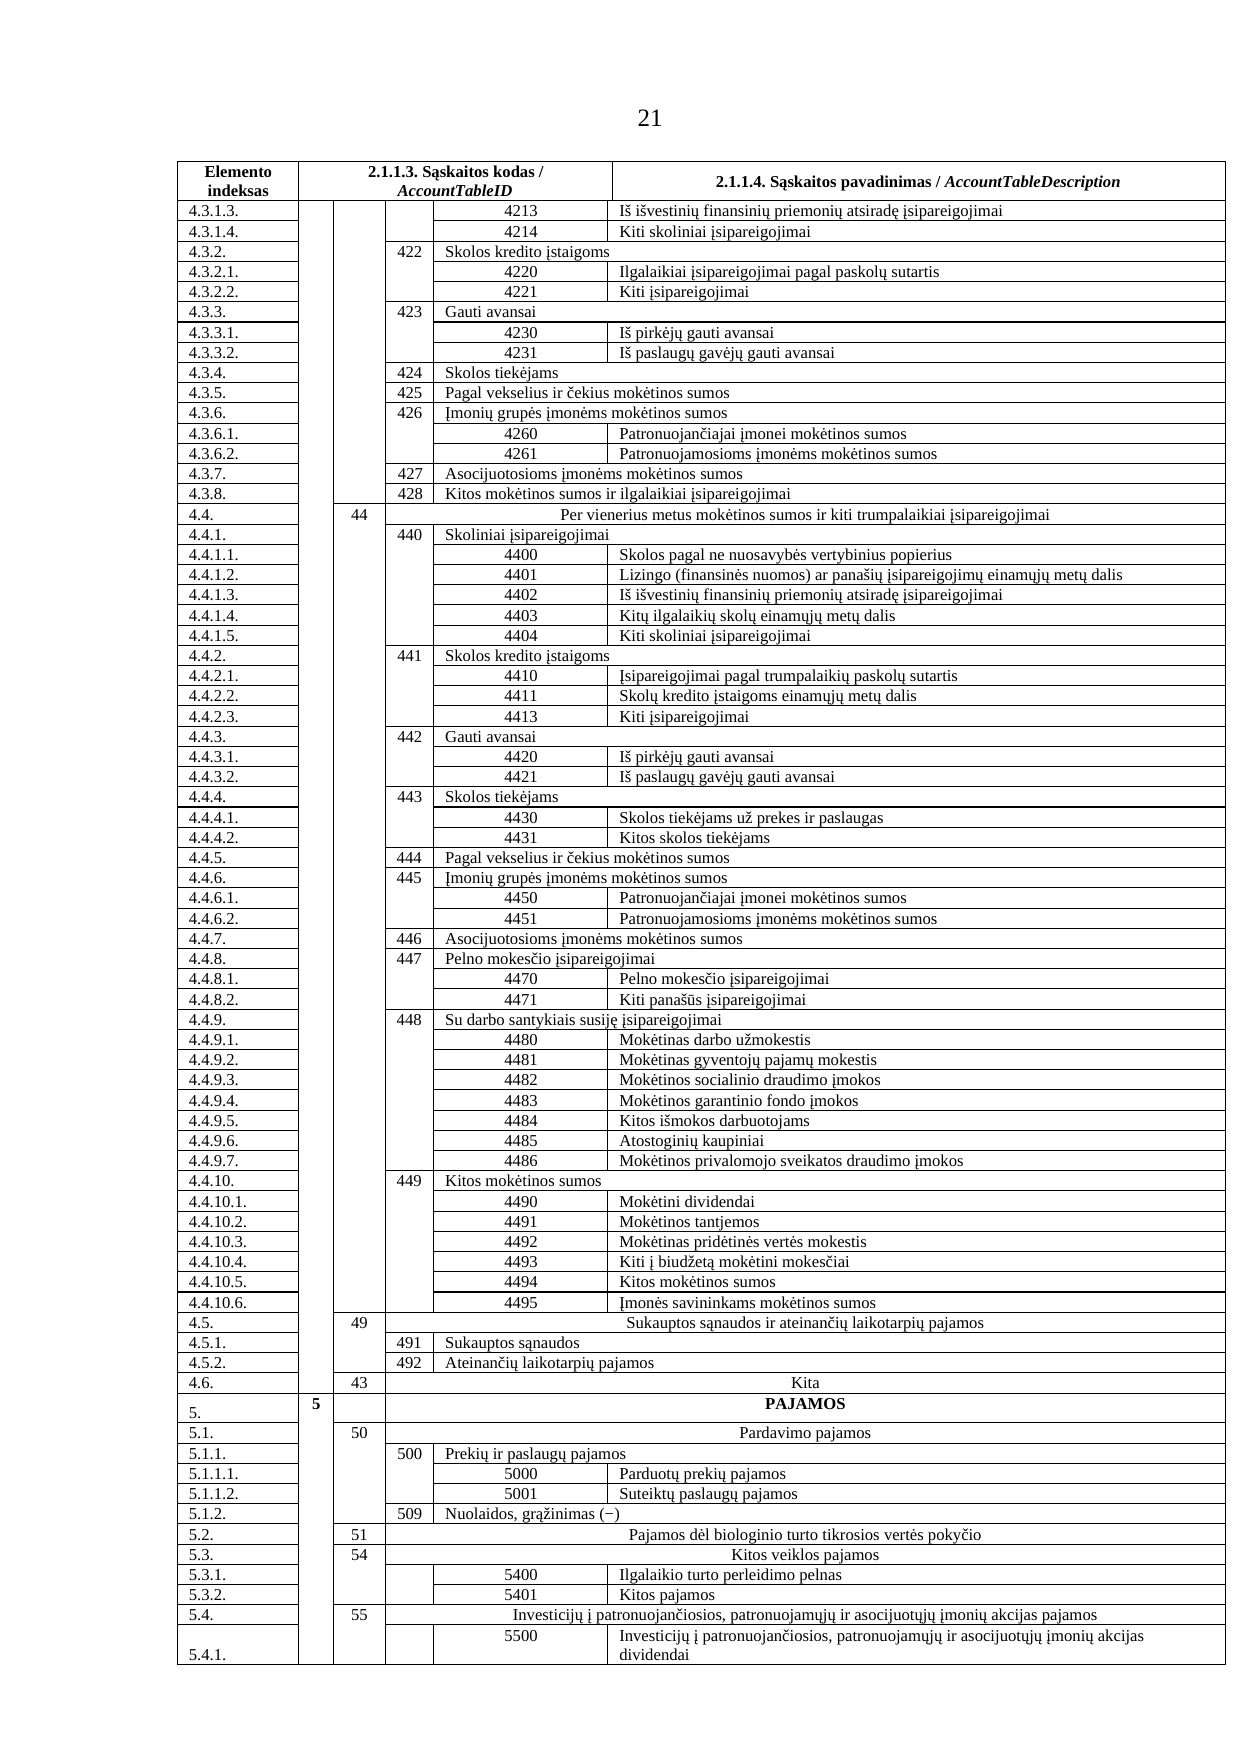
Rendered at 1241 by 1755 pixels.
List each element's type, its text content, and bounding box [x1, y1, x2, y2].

table_cell 447 [386, 949, 433, 1008]
table_cell 4491 [434, 1212, 607, 1231]
table_cell Patronuojamosioms įmonėms mokėtinos sumos [608, 444, 1225, 463]
table_cell Skolų kredito įstaigoms einamųjų metų dalis [608, 686, 1225, 705]
table_cell Įmonės savininkams mokėtinos sumos [608, 1293, 1225, 1312]
table_cell 4.3.3.1. [178, 323, 298, 342]
table_cell Mokėtinos garantinio fondo įmokos [608, 1090, 1225, 1109]
table_cell 4.4.2.3. [178, 706, 298, 726]
table_cell 4220 [434, 262, 607, 281]
table_cell 4404 [434, 626, 607, 645]
table_cell Kitos mokėtinos sumos [434, 1171, 1225, 1190]
table_cell 4411 [434, 686, 607, 705]
table_cell 4.4.6.2. [178, 909, 298, 928]
table_cell 4.4.6.1. [178, 888, 298, 907]
table_cell 4484 [434, 1111, 607, 1130]
table_cell Iš išvestinių finansinių priemonių atsiradę įsipareigojimai [608, 585, 1225, 604]
table_cell 4483 [434, 1090, 607, 1109]
table_cell 4221 [434, 282, 607, 301]
table_cell Mokėtinos privalomojo sveikatos draudimo įmokos [608, 1151, 1225, 1170]
table_cell 4450 [434, 888, 607, 907]
table_cell 491 [386, 1333, 433, 1352]
table_cell 50 [334, 1423, 385, 1523]
table_cell 423 [386, 302, 433, 362]
table_cell 4.4.9.6. [178, 1131, 298, 1150]
table_cell 5.2. [178, 1524, 298, 1543]
table_cell 4214 [434, 221, 607, 241]
table_cell Lizingo (finansinės nuomos) ar panašių įsipareigojimų einamųjų metų dalis [608, 565, 1225, 584]
table_cell Per vienerius metus mokėtinos sumos ir kiti trumpalaikiai įsipareigojimai [386, 504, 1225, 523]
table_cell 4471 [434, 989, 607, 1008]
table_cell Kiti panašūs įsipareigojimai [608, 989, 1225, 1008]
table_cell 444 [386, 848, 433, 867]
table_cell 449 [386, 1171, 433, 1312]
table_cell 4400 [434, 545, 607, 564]
table_cell 4.4.1.1. [178, 545, 298, 564]
table_cell PAJAMOS [386, 1394, 1225, 1422]
table_cell 4480 [434, 1030, 607, 1049]
table_cell 54 [334, 1545, 385, 1604]
table_cell 51 [334, 1524, 385, 1543]
table_cell Pagal vekselius ir čekius mokėtinos sumos [434, 383, 1225, 402]
table_cell Įsipareigojimai pagal trumpalaikių paskolų sutartis [608, 666, 1225, 685]
table_cell 422 [386, 242, 433, 301]
table_cell 4.4.7. [178, 929, 298, 948]
table_cell 4.4.9.5. [178, 1111, 298, 1130]
table_cell Asocijuotosioms įmonėms mokėtinos sumos [434, 929, 1225, 948]
table_cell Skolos kredito įstaigoms [434, 242, 1225, 261]
table_cell Atostoginių kaupiniai [608, 1131, 1225, 1150]
table_header 2.1.1.3. Sąskaitos kodas / AccountTableID [299, 162, 612, 200]
table_header Elemento indeksas [178, 162, 298, 200]
table_cell 4.4.1.4. [178, 605, 298, 624]
table_cell 4.3.2. [178, 242, 298, 261]
table_cell Ilgalaikio turto perleidimo pelnas [608, 1565, 1225, 1584]
table_cell Pelno mokesčio įsipareigojimai [434, 949, 1225, 968]
table_cell 4451 [434, 909, 607, 928]
table_cell 4421 [434, 767, 607, 786]
table_cell [386, 201, 433, 241]
table_cell 4.3.2.1. [178, 262, 298, 281]
table_cell 4401 [434, 565, 607, 584]
table_cell 4.4.9.1. [178, 1030, 298, 1049]
table_cell Iš pirkėjų gauti avansai [608, 747, 1225, 766]
table_cell 4260 [434, 424, 607, 443]
table_cell 4.4.5. [178, 848, 298, 867]
table_cell Mokėtinas gyventojų pajamų mokestis [608, 1050, 1225, 1069]
table_cell 4486 [434, 1151, 607, 1170]
table_cell 5400 [434, 1565, 607, 1584]
table_cell 4.4.10.1. [178, 1191, 298, 1211]
table_cell 4.3.6.1. [178, 424, 298, 443]
table_cell 4.4.1. [178, 525, 298, 544]
table_cell 4.3.8. [178, 484, 298, 503]
table_cell 500 [386, 1444, 433, 1503]
table_cell 4402 [434, 585, 607, 604]
table_cell Su darbo santykiais susiję įsipareigojimai [434, 1010, 1225, 1029]
table_cell 4.4.3. [178, 727, 298, 746]
table_cell 4.3.1.3. [178, 201, 298, 220]
table_cell 4.4.3.1. [178, 747, 298, 766]
table_cell Parduotų prekių pajamos [608, 1464, 1225, 1483]
table_cell Skolos pagal ne nuosavybės vertybinius popierius [608, 545, 1225, 564]
table_cell Mokėtinos socialinio draudimo įmokos [608, 1070, 1225, 1089]
table_cell Investicijų į patronuojančiosios, patronuojamųjų ir asocijuotųjų įmonių akcijas dividendai [608, 1625, 1225, 1664]
table_cell Kitos mokėtinos sumos ir ilgalaikiai įsipareigojimai [434, 484, 1225, 503]
table_cell 424 [386, 363, 433, 382]
table_cell 4.4.10.2. [178, 1212, 298, 1231]
table_cell Patronuojančiajai įmonei mokėtinos sumos [608, 888, 1225, 907]
table_cell 4431 [434, 828, 607, 847]
table_cell 4.4.1.3. [178, 585, 298, 604]
table_cell 5.4.1. [178, 1625, 298, 1664]
table_cell 44 [334, 504, 385, 1312]
table_cell 4.4.10.6. [178, 1293, 298, 1312]
table_cell 4.4.9.3. [178, 1070, 298, 1089]
table_cell 428 [386, 484, 433, 503]
table_cell 426 [386, 403, 433, 463]
table_cell 4.4.8. [178, 949, 298, 968]
table_cell Sukauptos sąnaudos [434, 1333, 1225, 1352]
table_cell 5001 [434, 1484, 607, 1503]
table_cell 509 [386, 1504, 433, 1523]
table_cell 5500 [434, 1625, 607, 1664]
table_cell 4.4.1.5. [178, 626, 298, 645]
table_cell 4485 [434, 1131, 607, 1150]
table_cell 4.6. [178, 1373, 298, 1392]
table_cell Mokėtinas darbo užmokestis [608, 1030, 1225, 1049]
table_cell 4.4.4.1. [178, 808, 298, 827]
table_cell 4.4.2.1. [178, 666, 298, 685]
table_cell 5.1.1.2. [178, 1484, 298, 1503]
table_cell Kiti įsipareigojimai [608, 706, 1225, 726]
table_cell Sukauptos sąnaudos ir ateinančių laikotarpių pajamos [386, 1313, 1225, 1332]
table_cell Iš paslaugų gavėjų gauti avansai [608, 767, 1225, 786]
table_cell Skolos tiekėjams už prekes ir paslaugas [608, 808, 1225, 827]
table_cell 5.1. [178, 1423, 298, 1442]
table_cell Kitų ilgalaikių skolų einamųjų metų dalis [608, 605, 1225, 624]
table_cell 4.3.5. [178, 383, 298, 402]
table_cell 4.3.6.2. [178, 444, 298, 463]
table_cell 4.4.10.4. [178, 1252, 298, 1271]
table_cell Pardavimo pajamos [386, 1423, 1225, 1442]
table_cell 4261 [434, 444, 607, 463]
table_cell 4.4.9. [178, 1010, 298, 1029]
table_cell Patronuojančiajai įmonei mokėtinos sumos [608, 424, 1225, 443]
table_cell 4.3.2.2. [178, 282, 298, 301]
table_cell 4.3.3. [178, 302, 298, 321]
table_cell 4213 [434, 201, 607, 220]
table_cell Iš pirkėjų gauti avansai [608, 323, 1225, 342]
table_cell 4.4.4. [178, 787, 298, 806]
table_cell 4403 [434, 605, 607, 624]
table_cell 4.5.2. [178, 1353, 298, 1372]
table_cell 4.4.3.2. [178, 767, 298, 786]
table_cell 4.4.10.5. [178, 1272, 298, 1291]
table_cell 4.3.3.2. [178, 343, 298, 362]
table_cell [386, 1625, 433, 1664]
table_cell Kitos skolos tiekėjams [608, 828, 1225, 847]
table_cell Skolos tiekėjams [434, 787, 1225, 806]
table_cell 441 [386, 646, 433, 726]
table_cell Skolos kredito įstaigoms [434, 646, 1225, 665]
table_cell Kita [386, 1373, 1225, 1392]
table_cell Asocijuotosioms įmonėms mokėtinos sumos [434, 464, 1225, 483]
table_cell 4.5.1. [178, 1333, 298, 1352]
table_cell 440 [386, 525, 433, 645]
table_cell 4482 [434, 1070, 607, 1089]
table_cell Ateinančių laikotarpių pajamos [434, 1353, 1225, 1372]
table_cell 4410 [434, 666, 607, 685]
table_cell 5. [178, 1394, 298, 1422]
table_cell 5.3.1. [178, 1565, 298, 1584]
table_cell 4490 [434, 1191, 607, 1211]
table_cell 4.4.2.2. [178, 686, 298, 705]
table_cell Kiti skoliniai įsipareigojimai [608, 626, 1225, 645]
table_cell 4420 [434, 747, 607, 766]
table_cell Patronuojamosioms įmonėms mokėtinos sumos [608, 909, 1225, 928]
table_cell Kiti į biudžetą mokėtini mokesčiai [608, 1252, 1225, 1271]
table_cell 4494 [434, 1272, 607, 1291]
table_cell Skoliniai įsipareigojimai [434, 525, 1225, 544]
table_cell 4.4.1.2. [178, 565, 298, 584]
table_cell [386, 1565, 433, 1604]
table_cell 4470 [434, 969, 607, 988]
table_cell 4492 [434, 1232, 607, 1251]
table_cell 5.3. [178, 1545, 298, 1564]
table_cell Įmonių grupės įmonėms mokėtinos sumos [434, 403, 1225, 422]
table_cell 4.3.4. [178, 363, 298, 382]
table_cell 5401 [434, 1585, 607, 1604]
table_cell Suteiktų paslaugų pajamos [608, 1484, 1225, 1503]
table_cell [299, 201, 333, 1392]
table_cell 5.1.2. [178, 1504, 298, 1523]
table_cell 4493 [434, 1252, 607, 1271]
table_cell Pagal vekselius ir čekius mokėtinos sumos [434, 848, 1225, 867]
table_cell 4.4.4.2. [178, 828, 298, 847]
table_cell 492 [386, 1353, 433, 1372]
table_cell 5.4. [178, 1605, 298, 1624]
table_cell 443 [386, 787, 433, 847]
table_cell Kitos veiklos pajamos [386, 1545, 1225, 1564]
table_cell Mokėtini dividendai [608, 1191, 1225, 1211]
table_cell 4.4.9.2. [178, 1050, 298, 1069]
table_cell 4.4.6. [178, 868, 298, 887]
table_header 2.1.1.4. Sąskaitos pavadinimas / AccountTableDescription [613, 162, 1225, 200]
table_cell Mokėtinos tantjemos [608, 1212, 1225, 1231]
table_cell 425 [386, 383, 433, 402]
table_cell Iš paslaugų gavėjų gauti avansai [608, 343, 1225, 362]
table_cell 5.3.2. [178, 1585, 298, 1604]
table_cell 4.3.1.4. [178, 221, 298, 241]
table_cell Nuolaidos, grąžinimas (−) [434, 1504, 1225, 1523]
table_cell 4.4.2. [178, 646, 298, 665]
table_cell 4.4.10. [178, 1171, 298, 1190]
table_cell 5.1.1.1. [178, 1464, 298, 1483]
table_cell 43 [334, 1373, 385, 1392]
table_cell 4.5. [178, 1313, 298, 1332]
table_cell 4230 [434, 323, 607, 342]
table_cell 448 [386, 1010, 433, 1170]
table_cell 4.4.8.1. [178, 969, 298, 988]
table_cell 55 [334, 1605, 385, 1664]
table_cell Mokėtinas pridėtinės vertės mokestis [608, 1232, 1225, 1251]
table_cell 4.4.10.3. [178, 1232, 298, 1251]
table_cell 4481 [434, 1050, 607, 1069]
table_cell [334, 201, 385, 503]
table_cell Kiti įsipareigojimai [608, 282, 1225, 301]
table_cell 4.4.8.2. [178, 989, 298, 1008]
table_cell 442 [386, 727, 433, 786]
table_cell 5000 [434, 1464, 607, 1483]
table_cell 445 [386, 868, 433, 928]
table_cell 4495 [434, 1293, 607, 1312]
table_cell Ilgalaikiai įsipareigojimai pagal paskolų sutartis [608, 262, 1225, 281]
table_cell 4430 [434, 808, 607, 827]
table_cell Gauti avansai [434, 727, 1225, 746]
table_cell Kiti skoliniai įsipareigojimai [608, 221, 1225, 241]
table_cell Skolos tiekėjams [434, 363, 1225, 382]
table_cell Iš išvestinių finansinių priemonių atsiradę įsipareigojimai [608, 201, 1225, 220]
table_cell 5.1.1. [178, 1444, 298, 1463]
table_cell 4.3.7. [178, 464, 298, 483]
table_cell Pajamos dėl biologinio turto tikrosios vertės pokyčio [386, 1524, 1225, 1543]
table_cell [334, 1394, 385, 1422]
table_cell Kitos mokėtinos sumos [608, 1272, 1225, 1291]
table_cell 4.4.9.4. [178, 1090, 298, 1109]
table_cell 4413 [434, 706, 607, 726]
table_cell Prekių ir paslaugų pajamos [434, 1444, 1225, 1463]
table_cell Kitos išmokos darbuotojams [608, 1111, 1225, 1130]
table_cell Įmonių grupės įmonėms mokėtinos sumos [434, 868, 1225, 887]
table_cell 4231 [434, 343, 607, 362]
table_cell Pelno mokesčio įsipareigojimai [608, 969, 1225, 988]
table_cell 4.4.9.7. [178, 1151, 298, 1170]
table_cell Investicijų į patronuojančiosios, patronuojamųjų ir asocijuotųjų įmonių akcijas pajamos [386, 1605, 1225, 1624]
table_cell 5 [299, 1394, 333, 1664]
table_cell Gauti avansai [434, 302, 1225, 321]
table_cell Kitos pajamos [608, 1585, 1225, 1604]
table_cell 427 [386, 464, 433, 483]
table_cell 4.4. [178, 504, 298, 523]
table_cell 4.3.6. [178, 403, 298, 422]
table_cell 49 [334, 1313, 385, 1372]
table_cell 446 [386, 929, 433, 948]
